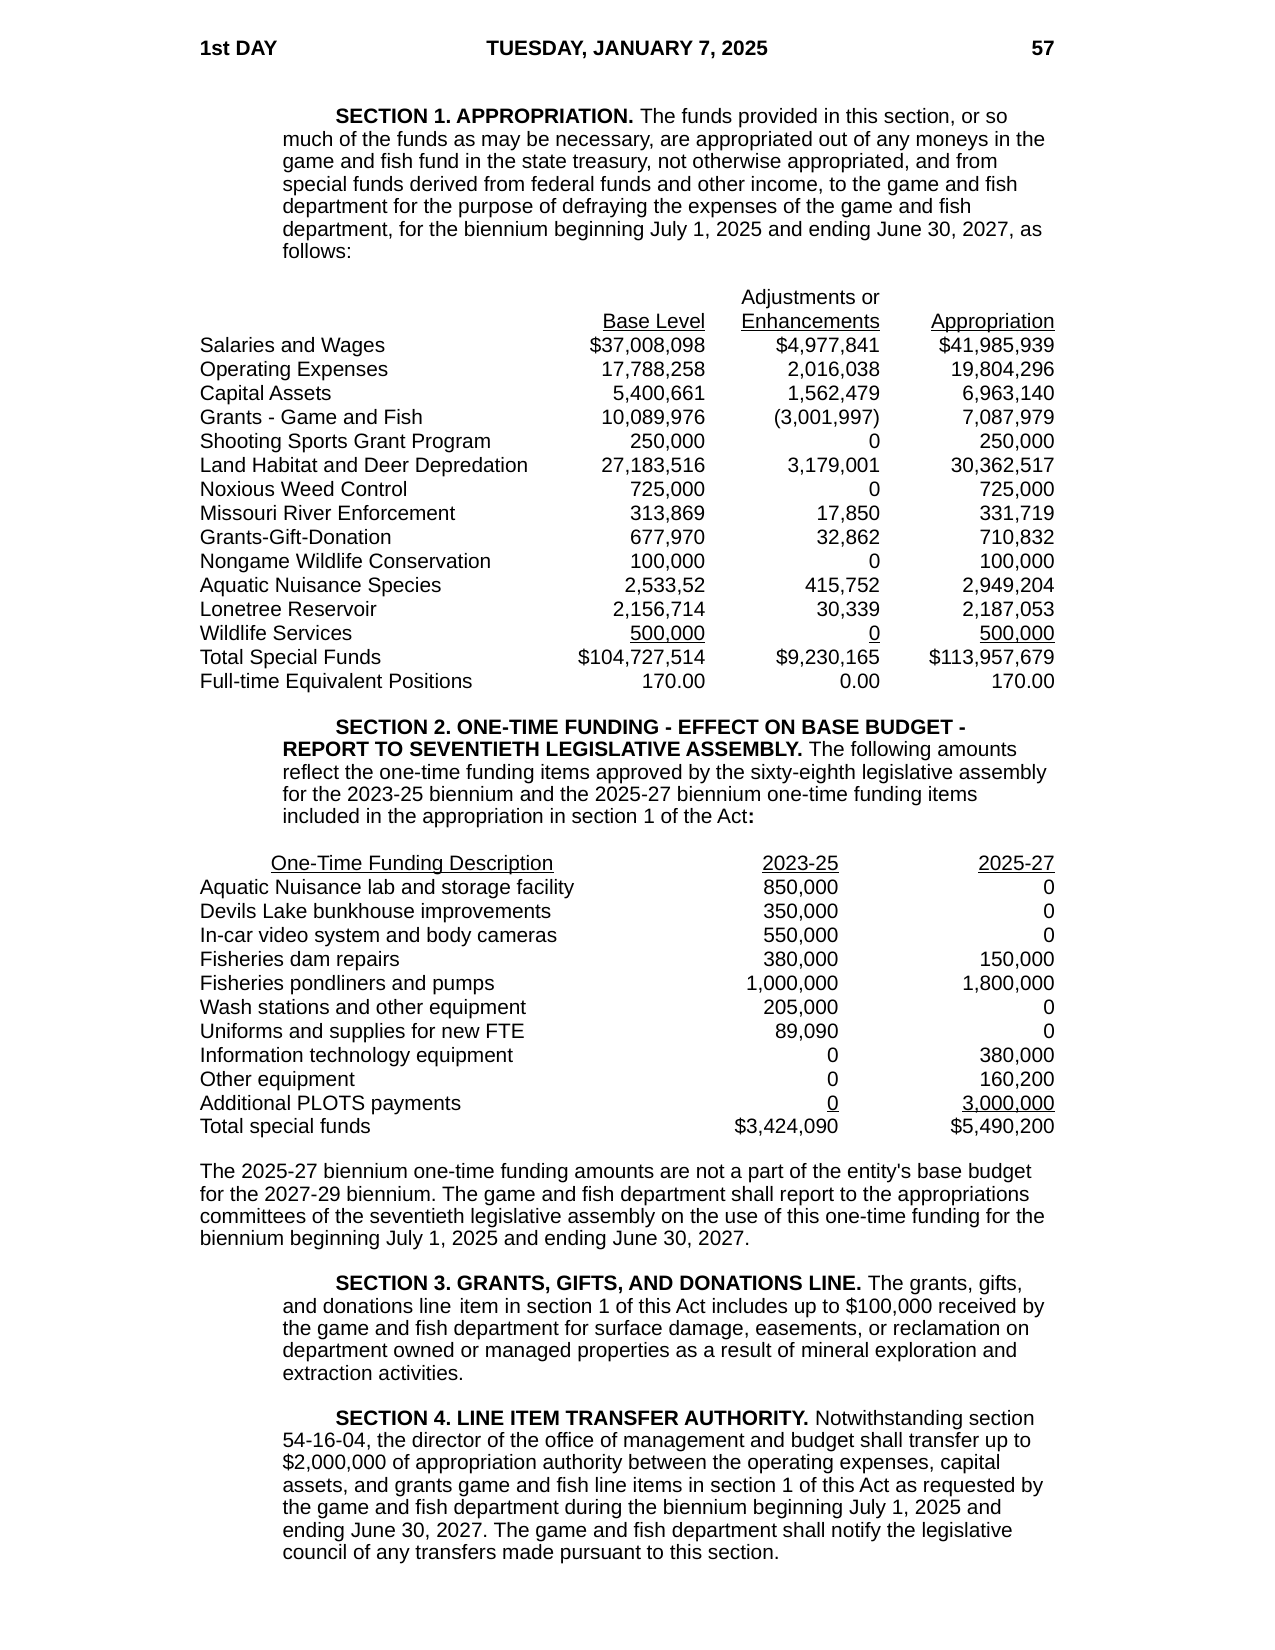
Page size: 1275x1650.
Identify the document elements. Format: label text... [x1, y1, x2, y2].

table_cell $41,985,939 [880, 333, 1054, 357]
table_cell 32,862 [705, 525, 880, 549]
table_cell 150,000 [838, 947, 1054, 971]
table_cell 725,000 [531, 477, 705, 501]
subtitle Page 57 [9, 9, 109, 33]
table_cell 0 [705, 477, 880, 501]
table_cell Lonetree Reservoir [200, 597, 531, 621]
table_cell 170.00 [880, 669, 1054, 692]
table_cell $3,424,090 [625, 1114, 838, 1138]
table_cell 250,000 [880, 429, 1054, 453]
table_cell $113,957,679 [880, 645, 1054, 668]
table_cell 0 [838, 1019, 1054, 1042]
table_cell Fisheries pondliners and pumps [200, 971, 624, 994]
table_cell Aquatic Nuisance Species [200, 573, 531, 597]
table_cell 170.00 [531, 669, 705, 692]
table_cell 2,187,053 [880, 597, 1054, 621]
table_cell 1,562,479 [705, 381, 880, 405]
table_header Adjustments or Enhancements [705, 285, 880, 333]
table_cell Total Special Funds [200, 645, 531, 668]
table_cell 2,016,038 [705, 357, 880, 381]
table_cell $104,727,514 [531, 645, 705, 668]
table_cell $4,977,841 [705, 333, 880, 357]
table_header [200, 285, 531, 333]
table_cell 2,949,204 [880, 573, 1054, 597]
table_cell Capital Assets [200, 381, 531, 405]
table_cell 1,000,000 [625, 971, 838, 994]
table_cell Additional PLOTS payments [200, 1090, 624, 1114]
table_cell 17,788,258 [531, 357, 705, 381]
table_cell 7,087,979 [880, 405, 1054, 429]
table_cell 0 [625, 1043, 838, 1066]
table_cell 850,000 [625, 875, 838, 899]
table_header 2023-25 [625, 851, 838, 875]
table_cell Wildlife Services [200, 621, 531, 644]
table_cell 710,832 [880, 525, 1054, 549]
table_cell Fisheries dam repairs [200, 947, 624, 971]
table_header One-Time Funding Description [200, 851, 624, 875]
table_cell Information technology equipment [200, 1043, 624, 1066]
table_cell Nongame Wildlife Conservation [200, 549, 531, 573]
table_cell Missouri River Enforcement [200, 501, 531, 525]
table_cell 205,000 [625, 995, 838, 1018]
table_cell 5,400,661 [531, 381, 705, 405]
table_cell 30,362,517 [880, 453, 1054, 477]
text SECTION 1. APPROPRIATION. The funds provided in this section, or so much of the funds as may be necessary, are appropriated out of any moneys in the game and fish fund in the state treasury, not otherwise appropriated, and from special funds derived from federal funds and other income, to the game and fish department for the purpose of defraying the expenses of the game and fish department, for the biennium beginning July 1, 2025 and ending June 30, 2027, as follows: [282, 106, 1054, 263]
table_cell 677,970 [531, 525, 705, 549]
table_cell Salaries and Wages [200, 333, 531, 357]
table_cell 10,089,976 [531, 405, 705, 429]
text The 2025-27 biennium one-time funding amounts are not a part of the entity's base budget for the 2027-29 biennium. The game and fish department shall report to the appropriations committees of the seventieth legislative assembly on the use of this one-time funding for the biennium beginning July 1, 2025 and ending June 30, 2027. [199, 1161, 1054, 1250]
table_cell Uniforms and supplies for new FTE [200, 1019, 624, 1042]
table_cell (3,001,997) [705, 405, 880, 429]
table_cell 89,090 [625, 1019, 838, 1042]
table_cell 30,339 [705, 597, 880, 621]
table_cell 250,000 [531, 429, 705, 453]
table_cell 415,752 [705, 573, 880, 597]
table_cell 6,963,140 [880, 381, 1054, 405]
table_header 2025-27 [838, 851, 1054, 875]
table_cell 350,000 [625, 899, 838, 923]
table_cell 0 [705, 621, 880, 644]
table_cell 17,850 [705, 501, 880, 525]
table_cell 380,000 [625, 947, 838, 971]
table_header Base Level [531, 285, 705, 333]
table_cell Noxious Weed Control [200, 477, 531, 501]
table_cell Full-time Equivalent Positions [200, 669, 531, 692]
table_cell 500,000 [531, 621, 705, 644]
table_cell 500,000 [880, 621, 1054, 644]
text SECTION 3. GRANTS, GIFTS, AND DONATIONS LINE. The grants, gifts, and donations line item in section 1 of this Act includes up to $100,000 received by the game and fish department for surface damage, easements, or reclamation on department owned or managed properties as a result of mineral exploration and extraction activities. [282, 1273, 1054, 1385]
table_cell Shooting Sports Grant Program [200, 429, 531, 453]
table_cell Land Habitat and Deer Depredation [200, 453, 531, 477]
table_cell 2,533,52 [531, 573, 705, 597]
table_cell 0 [838, 923, 1054, 947]
table_cell 331,719 [880, 501, 1054, 525]
table_cell 550,000 [625, 923, 838, 947]
text SECTION 4. LINE ITEM TRANSFER AUTHORITY. Notwithstanding section 54-16-04, the director of the office of management and budget shall transfer up to $2,000,000 of appropriation authority between the operating expenses, capital assets, and grants game and fish line items in section 1 of this Act as requested by the game and fish department during the biennium beginning July 1, 2025 and ending June 30, 2027. The game and fish department shall notify the legislative council of any transfers made pursuant to this section. [282, 1407, 1054, 1564]
table_cell 27,183,516 [531, 453, 705, 477]
table_cell 0 [705, 549, 880, 573]
table_cell 3,179,001 [705, 453, 880, 477]
table_cell 0.00 [705, 669, 880, 692]
table_cell 100,000 [531, 549, 705, 573]
table_cell Other equipment [200, 1066, 624, 1090]
table_cell Aquatic Nuisance lab and storage facility [200, 875, 624, 899]
table_header Appropriation [880, 285, 1054, 333]
table_cell 0 [838, 995, 1054, 1018]
table_cell 2,156,714 [531, 597, 705, 621]
table_cell Total special funds [200, 1114, 624, 1138]
table_cell 160,200 [838, 1066, 1054, 1090]
table_cell $5,490,200 [838, 1114, 1054, 1138]
table_cell 100,000 [880, 549, 1054, 573]
table_cell 0 [625, 1066, 838, 1090]
table_cell In-car video system and body cameras [200, 923, 624, 947]
table_cell Grants-Gift-Donation [200, 525, 531, 549]
table_cell 0 [705, 429, 880, 453]
table_cell $9,230,165 [705, 645, 880, 668]
table_cell 19,804,296 [880, 357, 1054, 381]
table_cell $37,008,098 [531, 333, 705, 357]
table_cell Operating Expenses [200, 357, 531, 381]
table_cell 0 [838, 875, 1054, 899]
table_cell 313,869 [531, 501, 705, 525]
table_cell Wash stations and other equipment [200, 995, 624, 1018]
table_cell 0 [625, 1090, 838, 1114]
table_cell 3,000,000 [838, 1090, 1054, 1114]
table_cell Devils Lake bunkhouse improvements [200, 899, 624, 923]
table_cell 1,800,000 [838, 971, 1054, 994]
table_cell 725,000 [880, 477, 1054, 501]
text SECTION 2. ONE-TIME FUNDING - EFFECT ON BASE BUDGET - REPORT TO SEVENTIETH LEGISLATIVE ASSEMBLY. The following amounts reflect the one-time funding items approved by the sixty-eighth legislative assembly for the 2023-25 biennium and the 2025-27 biennium one-time funding items included in the appropriation in section 1 of the Act: [282, 716, 1054, 828]
table_cell 380,000 [838, 1043, 1054, 1066]
table_cell Grants - Game and Fish [200, 405, 531, 429]
table_cell 0 [838, 899, 1054, 923]
